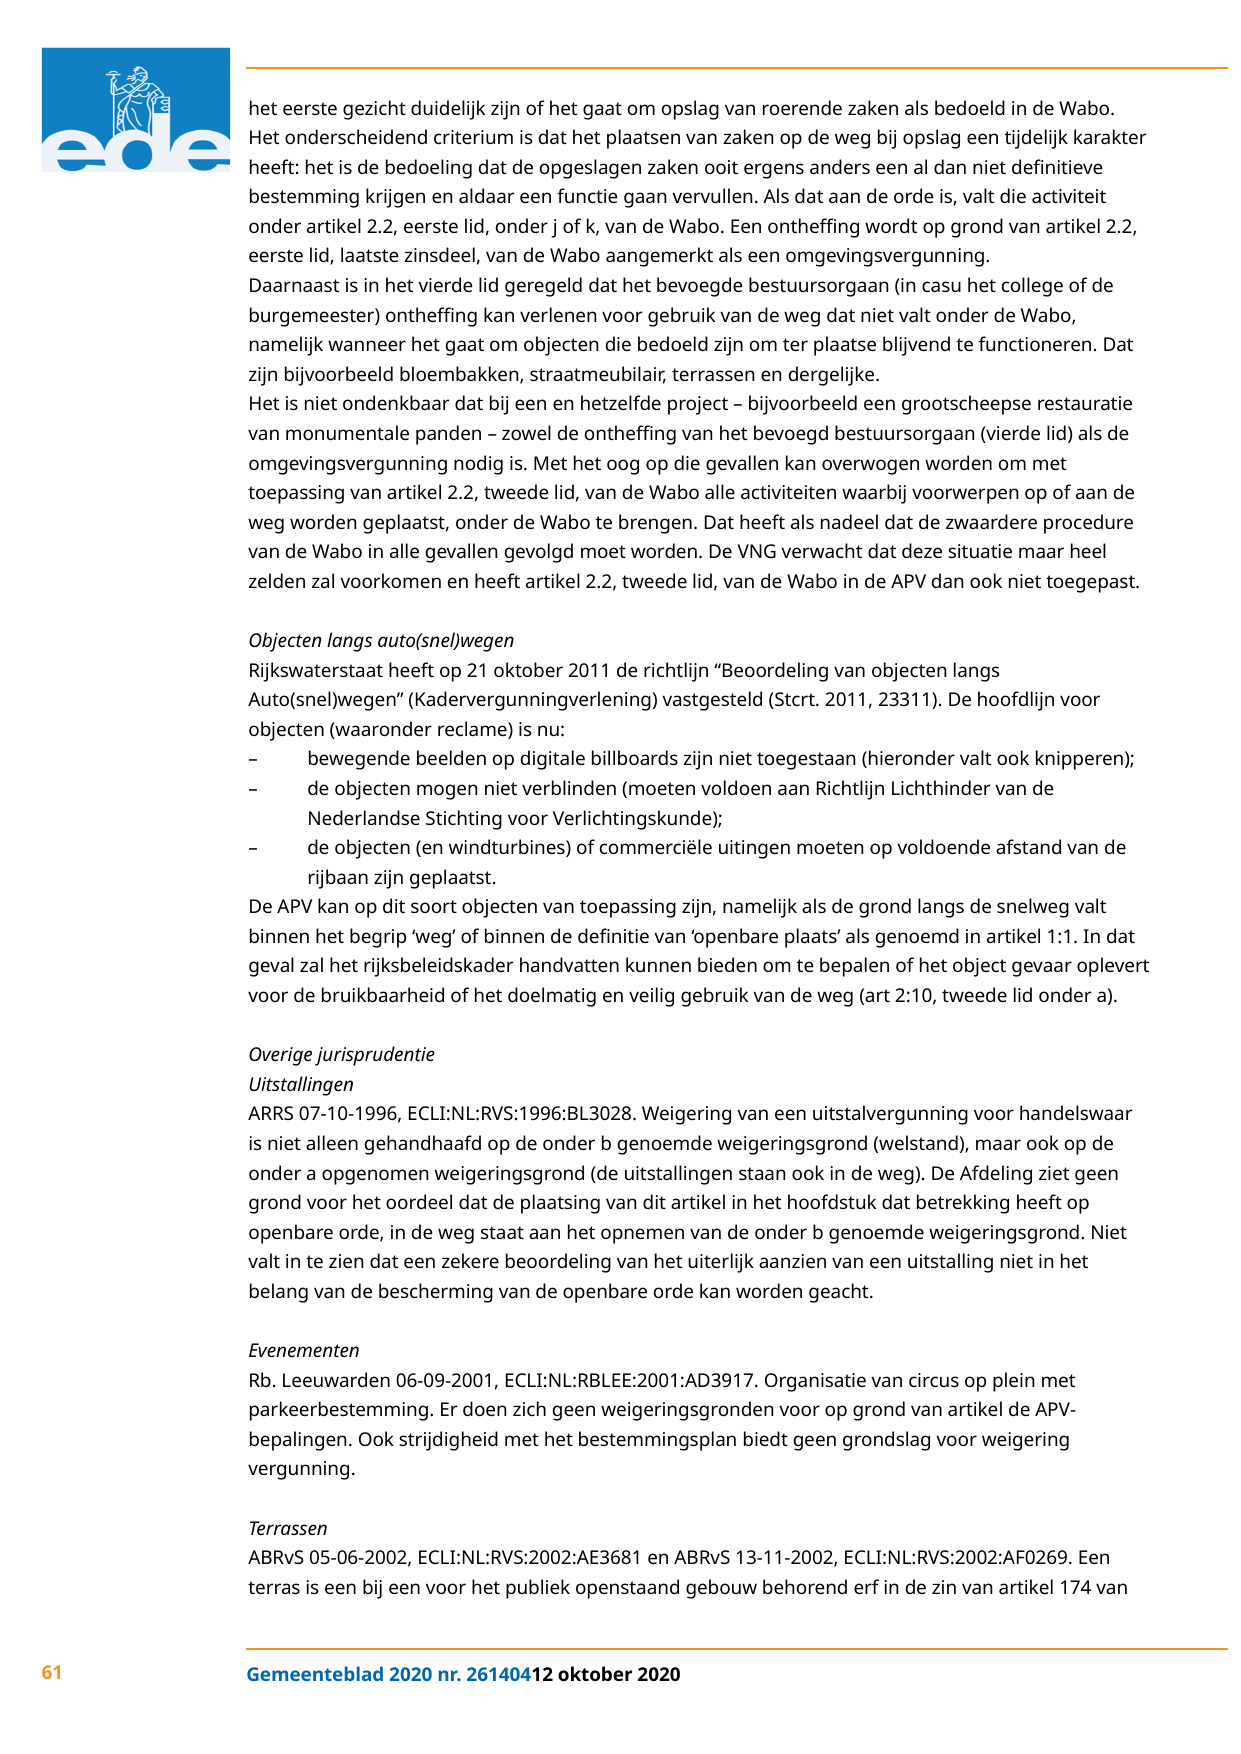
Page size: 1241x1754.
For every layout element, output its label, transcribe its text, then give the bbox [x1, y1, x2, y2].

text De APV kan op dit soort objecten van toepassing zijn, namelijk als de grond langs de snelweg valt binnen het begrip ‘weg’ of binnen de definitie van ‘openbare plaats’ als genoemd in artikel 1:1. In dat geval zal het rijksbeleidskader handvatten kunnen bieden om te bepalen of het object gevaar oplevert voor de bruikbaarheid of het doelmatig en veilig gebruik van de weg (art 2:10, tweede lid onder a). [248, 893, 1152, 1008]
text Evenementen [248, 1337, 1152, 1363]
text Het is niet ondenkbaar dat bij een en hetzelfde project – bijvoorbeeld een grootscheepse restauratie van monumentale panden – zowel de ontheffing van het bevoegd bestuursorgaan (vierde lid) als de omgevingsvergunning nodig is. Met het oog op die gevallen kan overwogen worden om met toepassing van artikel 2.2, tweede lid, van de Wabo alle activiteiten waarbij voorwerpen op of aan de weg worden geplaatst, onder de Wabo te brengen. Dat heeft als nadeel dat de zwaardere procedure van de Wabo in alle gevallen gevolgd moet worden. De VNG verwacht dat deze situatie maar heel zelden zal voorkomen en heeft artikel 2.2, tweede lid, van de Wabo in de APV dan ook niet toegepast. [248, 391, 1152, 594]
text Terrassen [248, 1515, 1152, 1541]
text Rijkswaterstaat heeft op 21 oktober 2011 de richtlijn “Beoordeling van objecten langs Auto(snel)wegen” (Kadervergunningverlening) vastgesteld (Stcrt. 2011, 23311). De hoofdlijn voor objecten (waaronder reclame) is nu: [248, 657, 1152, 742]
text het eerste gezicht duidelijk zijn of het gaat om opslag van roerende zaken als bedoeld in de Wabo. Het onderscheidend criterium is dat het plaatsen van zaken op de weg bij opslag een tijdelijk karakter heeft: het is de bedoeling dat de opgeslagen zaken ooit ergens anders een al dan niet definitieve bestemming krijgen en aldaar een functie gaan vervullen. Als dat aan de orde is, valt die activiteit onder artikel 2.2, eerste lid, onder j of k, van de Wabo. Een ontheffing wordt op grond van artikel 2.2, eerste lid, laatste zinsdeel, van de Wabo aangemerkt als een omgevingsvergunning. [248, 95, 1152, 268]
list de objecten mogen niet verblinden (moeten voldoen aan Richtlijn Lichthinder van de Nederlandse Stichting voor Verlichtingskunde); [248, 775, 1152, 831]
list de objecten (en windturbines) of commerciële uitingen moeten op voldoende afstand van de rijbaan zijn geplaatst. [248, 834, 1152, 890]
list bewegende beelden op digitale billboards zijn niet toegestaan (hieronder valt ook knipperen); [248, 746, 1152, 771]
picture [41, 47, 231, 172]
text Daarnaast is in het vierde lid geregeld dat het bevoegde bestuursorgaan (in casu het college of de burgemeester) ontheffing kan verlenen voor gebruik van de weg dat niet valt onder de Wabo, namelijk wanneer het gaat om objecten die bedoeld zijn om ter plaatse blijvend te functioneren. Dat zijn bijvoorbeeld bloembakken, straatmeubilair, terrassen en dergelijke. [248, 272, 1152, 387]
text ARRS 07-10-1996, ECLI:NL:RVS:1996:BL3028. Weigering van een uitstalvergunning voor handelswaar is niet alleen gehandhaafd op de onder b genoemde weigeringsgrond (welstand), maar ook op de onder a opgenomen weigeringsgrond (de uitstallingen staan ook in de weg). De Afdeling ziet geen grond voor het oordeel dat de plaatsing van dit artikel in het hoofdstuk dat betrekking heeft op openbare orde, in de weg staat aan het opnemen van de onder b genoemde weigeringsgrond. Niet valt in te zien dat een zekere beoordeling van het uiterlijk aanzien van een uitstalling niet in het belang van de bescherming van de openbare orde kan worden geacht. [248, 1101, 1152, 1304]
text Objecten langs auto(snel)wegen [248, 627, 1152, 653]
text Rb. Leeuwarden 06-09-2001, ECLI:NL:RBLEE:2001:AD3917. Organisatie van circus op plein met parkeerbestemming. Er doen zich geen weigeringsgronden voor op grond van artikel de APV-bepalingen. Ook strijdigheid met het bestemmingsplan biedt geen grondslag voor weigering vergunning. [248, 1367, 1152, 1481]
text ABRvS 05-06-2002, ECLI:NL:RVS:2002:AE3681 en ABRvS 13-11-2002, ECLI:NL:RVS:2002:AF0269. Een terras is een bij een voor het publiek openstaand gebouw behorend erf in de zin van artikel 174 van [248, 1544, 1152, 1600]
text Overige jurisprudentie [248, 1041, 1152, 1067]
text Uitstallingen [248, 1071, 1152, 1097]
